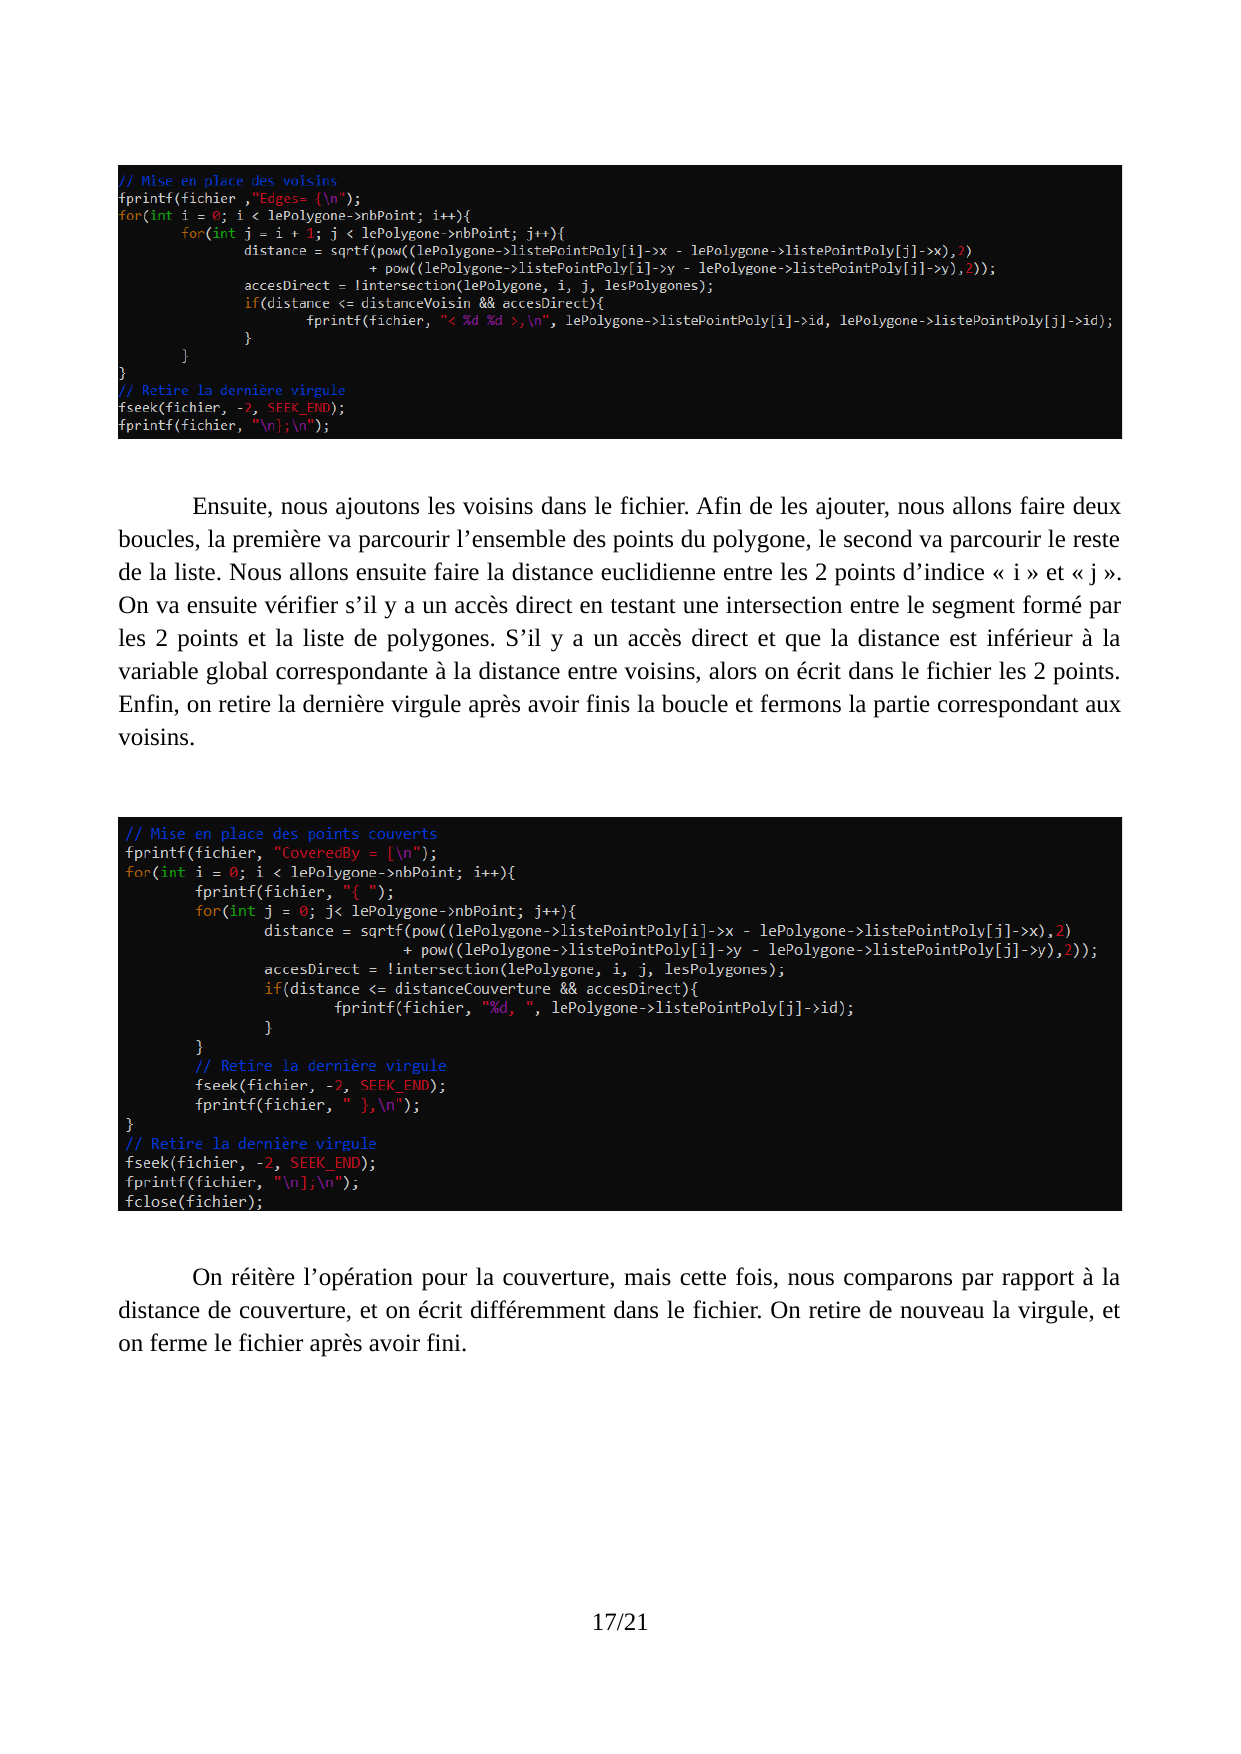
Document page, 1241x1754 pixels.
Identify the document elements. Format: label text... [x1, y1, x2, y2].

text Ensuite, nous ajoutons les voisins dans le fichier. Afin de les ajouter, nous allons faire deux boucles, la première va parcourir l’ensemble des points du polygone, le second va parcourir le reste de la liste. Nous allons ensuite faire la distance euclidienne entre les 2 points d’indice « i » et « j ». On va ensuite vérifier s’il y a un accès direct en testant une intersection entre le segment formé par les 2 points et la liste de polygones. S’il y a un accès direct et que la distance est inférieur à la variable global correspondante à la distance entre voisins, alors on écrit dans le fichier les 2 points. Enfin, on retire la dernière virgule après avoir finis la boucle et fermons la partie correspondant aux voisins. [118, 491, 1122, 751]
picture [118, 165, 1123, 439]
picture [118, 817, 1123, 1211]
text On réitère l’opération pour la couverture, mais cette fois, nous comparons par rapport à la distance de couverture, et on écrit différemment dans le fichier. On retire de nouveau la virgule, et on ferme le fichier après avoir fini. [118, 1262, 1122, 1357]
